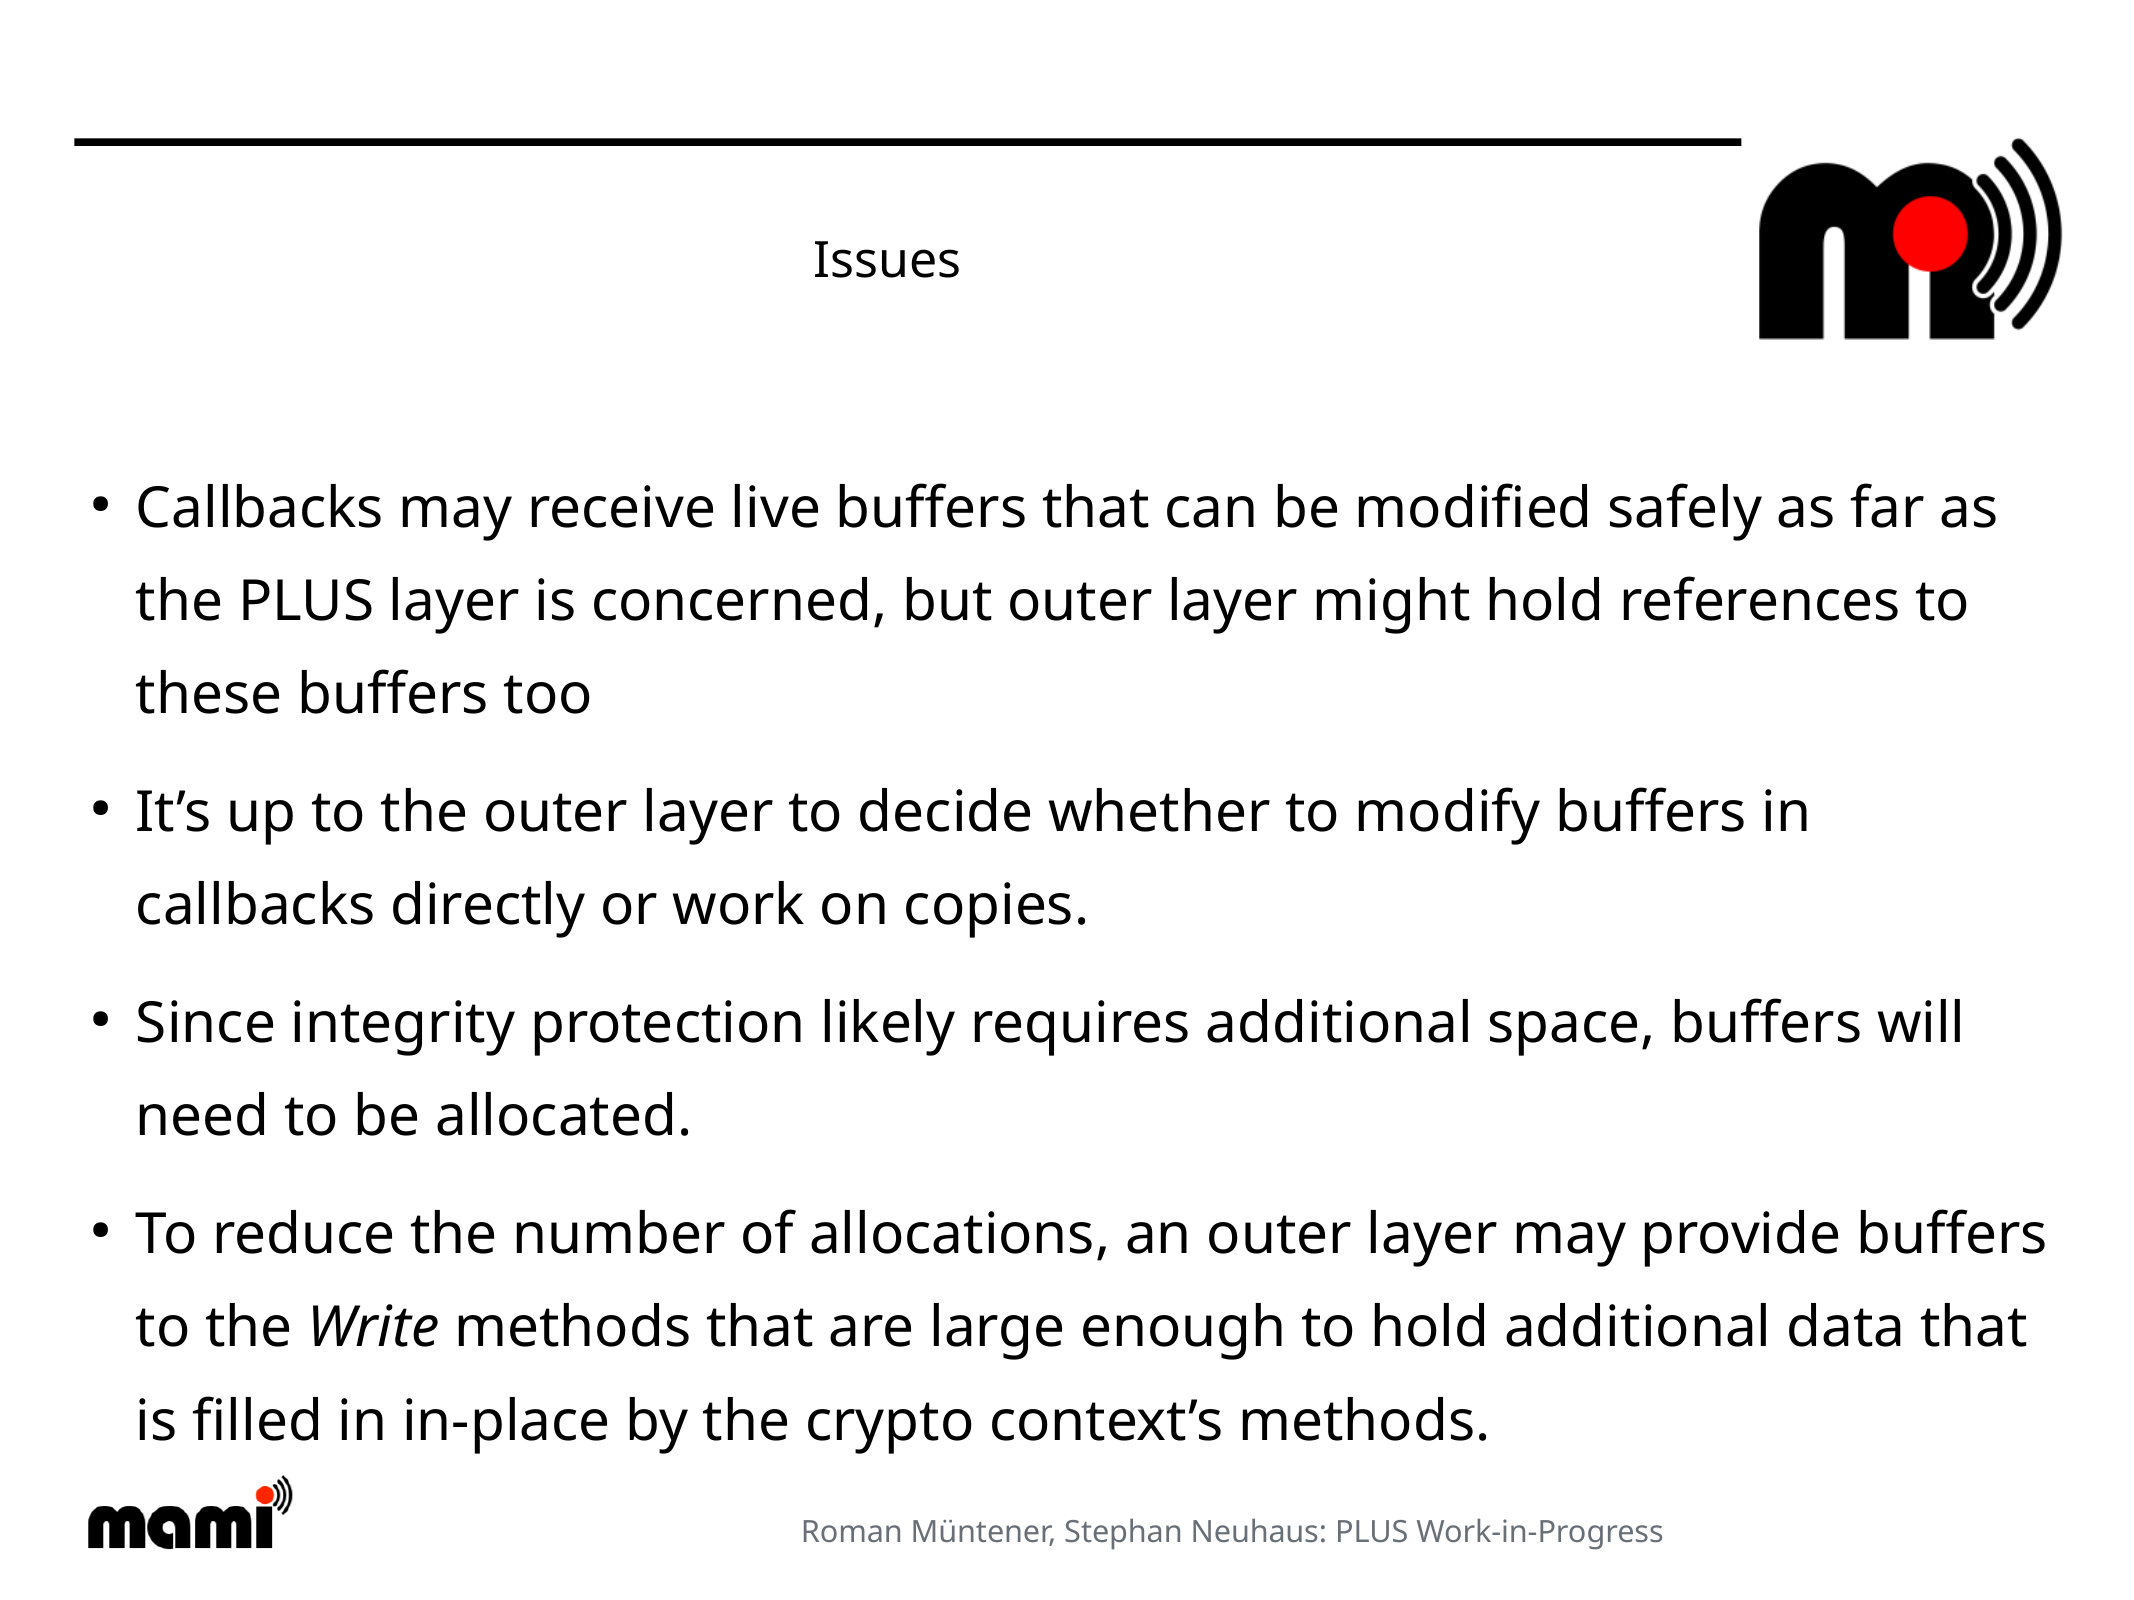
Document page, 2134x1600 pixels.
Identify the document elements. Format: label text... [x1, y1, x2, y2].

title Issues [75, 144, 1700, 372]
picture [1758, 138, 2065, 340]
list Callbacks may receive live buffers that can be modified safely as far as the PLUS layer is concerned, but outer layer might hold references to these buffers too It’s up to the outer layer to decide whether to modify buffers in callbacks directly or work on copies. Since integrity protection likely requires additional space, buffers will need to be allocated. To reduce the number of allocations, an outer layer may provide buffers to the Write methods that are large enough to hold additional data that is filled in in-place by the crypto context’s methods. [75, 451, 2053, 1462]
picture [86, 1473, 294, 1552]
